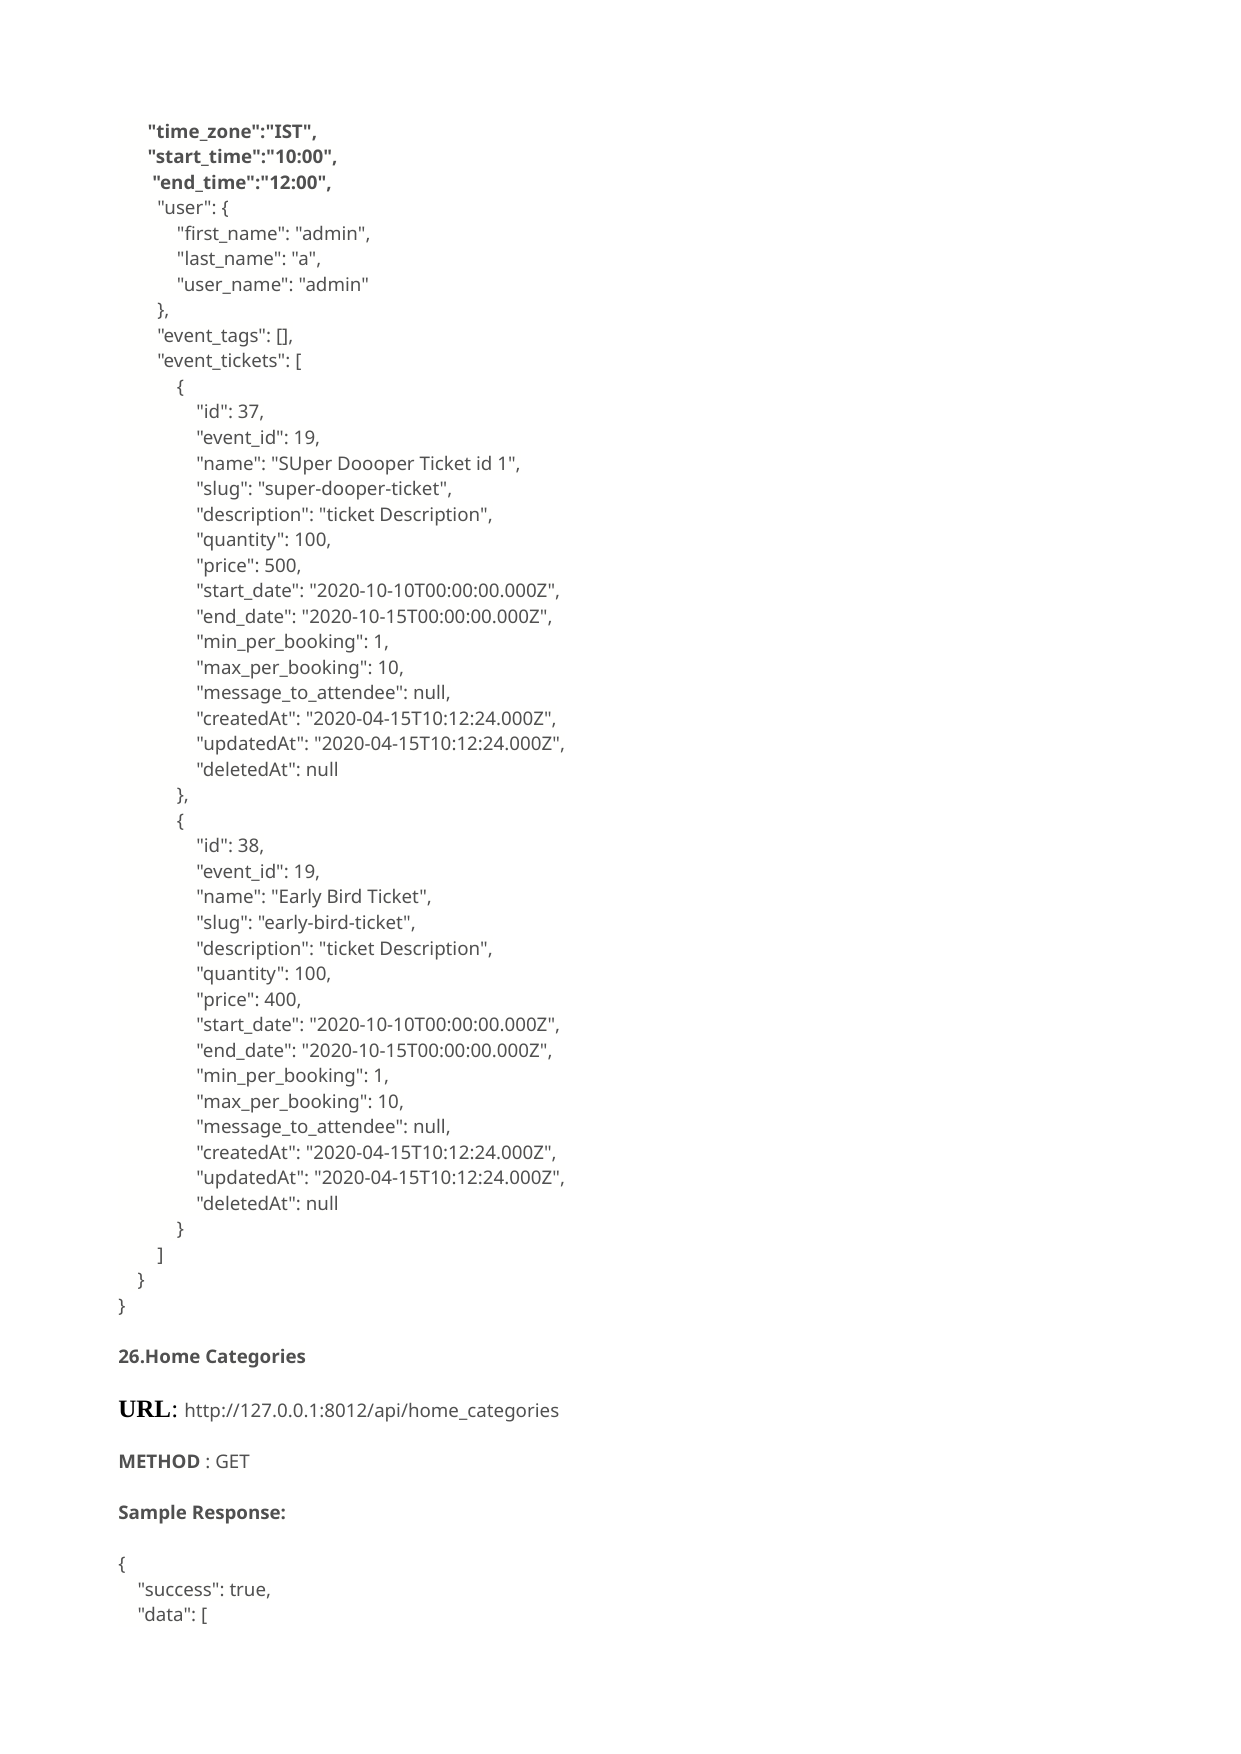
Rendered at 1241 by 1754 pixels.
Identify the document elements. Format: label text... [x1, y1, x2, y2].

text { [118, 807, 1122, 833]
text "slug": "early-bird-ticket", [118, 909, 1122, 935]
text "quantity": 100, [118, 526, 1122, 552]
text "start_date": "2020-10-10T00:00:00.000Z", [118, 577, 1122, 603]
text "data": [ [118, 1602, 1122, 1627]
text "user": { [118, 195, 1122, 220]
text }, [118, 297, 1122, 322]
text "price": 500, [118, 552, 1122, 577]
text "message_to_attendee": null, [118, 679, 1122, 705]
text "user_name": "admin" [118, 271, 1122, 297]
text Sample Response: [118, 1499, 1122, 1525]
text } [118, 1267, 1122, 1292]
text "max_per_booking": 10, [118, 1088, 1122, 1113]
text "deletedAt": null [118, 1190, 1122, 1216]
text } [118, 1292, 1122, 1318]
text "max_per_booking": 10, [118, 654, 1122, 679]
text "min_per_booking": 1, [118, 1062, 1122, 1088]
text "name": "Early Bird Ticket", [118, 884, 1122, 909]
text "start_date": "2020-10-10T00:00:00.000Z", [118, 1011, 1122, 1037]
text "id": 37, [118, 399, 1122, 424]
text "first_name": "admin", [118, 220, 1122, 246]
text "description": "ticket Description", [118, 935, 1122, 960]
text "event_tags": [], [118, 322, 1122, 348]
text "min_per_booking": 1, [118, 628, 1122, 654]
text "message_to_attendee": null, [118, 1113, 1122, 1139]
text "description": "ticket Description", [118, 501, 1122, 526]
text "event_id": 19, [118, 424, 1122, 450]
text "success": true, [118, 1576, 1122, 1602]
text "deletedAt": null [118, 756, 1122, 782]
text ] [118, 1241, 1122, 1267]
text "event_id": 19, [118, 858, 1122, 884]
text "last_name": "a", [118, 246, 1122, 271]
text "end_date": "2020-10-15T00:00:00.000Z", [118, 1037, 1122, 1062]
text "start_time":"10:00", [118, 144, 1122, 169]
text "createdAt": "2020-04-15T10:12:24.000Z", [118, 1139, 1122, 1164]
text "id": 38, [118, 833, 1122, 858]
text } [118, 1216, 1122, 1241]
text "time_zone":"IST", [118, 118, 1122, 144]
text { [118, 373, 1122, 399]
text { [118, 1551, 1122, 1576]
text "name": "SUper Doooper Ticket id 1", [118, 450, 1122, 475]
text URL: http://127.0.0.1:8012/api/home_categories [118, 1394, 1122, 1423]
text 26.Home Categories [118, 1343, 1122, 1369]
text "event_tickets": [ [118, 348, 1122, 373]
text "slug": "super-dooper-ticket", [118, 475, 1122, 501]
text "updatedAt": "2020-04-15T10:12:24.000Z", [118, 1164, 1122, 1190]
text "end_time":"12:00", [118, 169, 1122, 195]
text "end_date": "2020-10-15T00:00:00.000Z", [118, 603, 1122, 628]
text "updatedAt": "2020-04-15T10:12:24.000Z", [118, 731, 1122, 756]
text "price": 400, [118, 986, 1122, 1011]
text "quantity": 100, [118, 960, 1122, 986]
text METHOD : GET [118, 1448, 1122, 1474]
text "createdAt": "2020-04-15T10:12:24.000Z", [118, 705, 1122, 731]
text }, [118, 782, 1122, 807]
